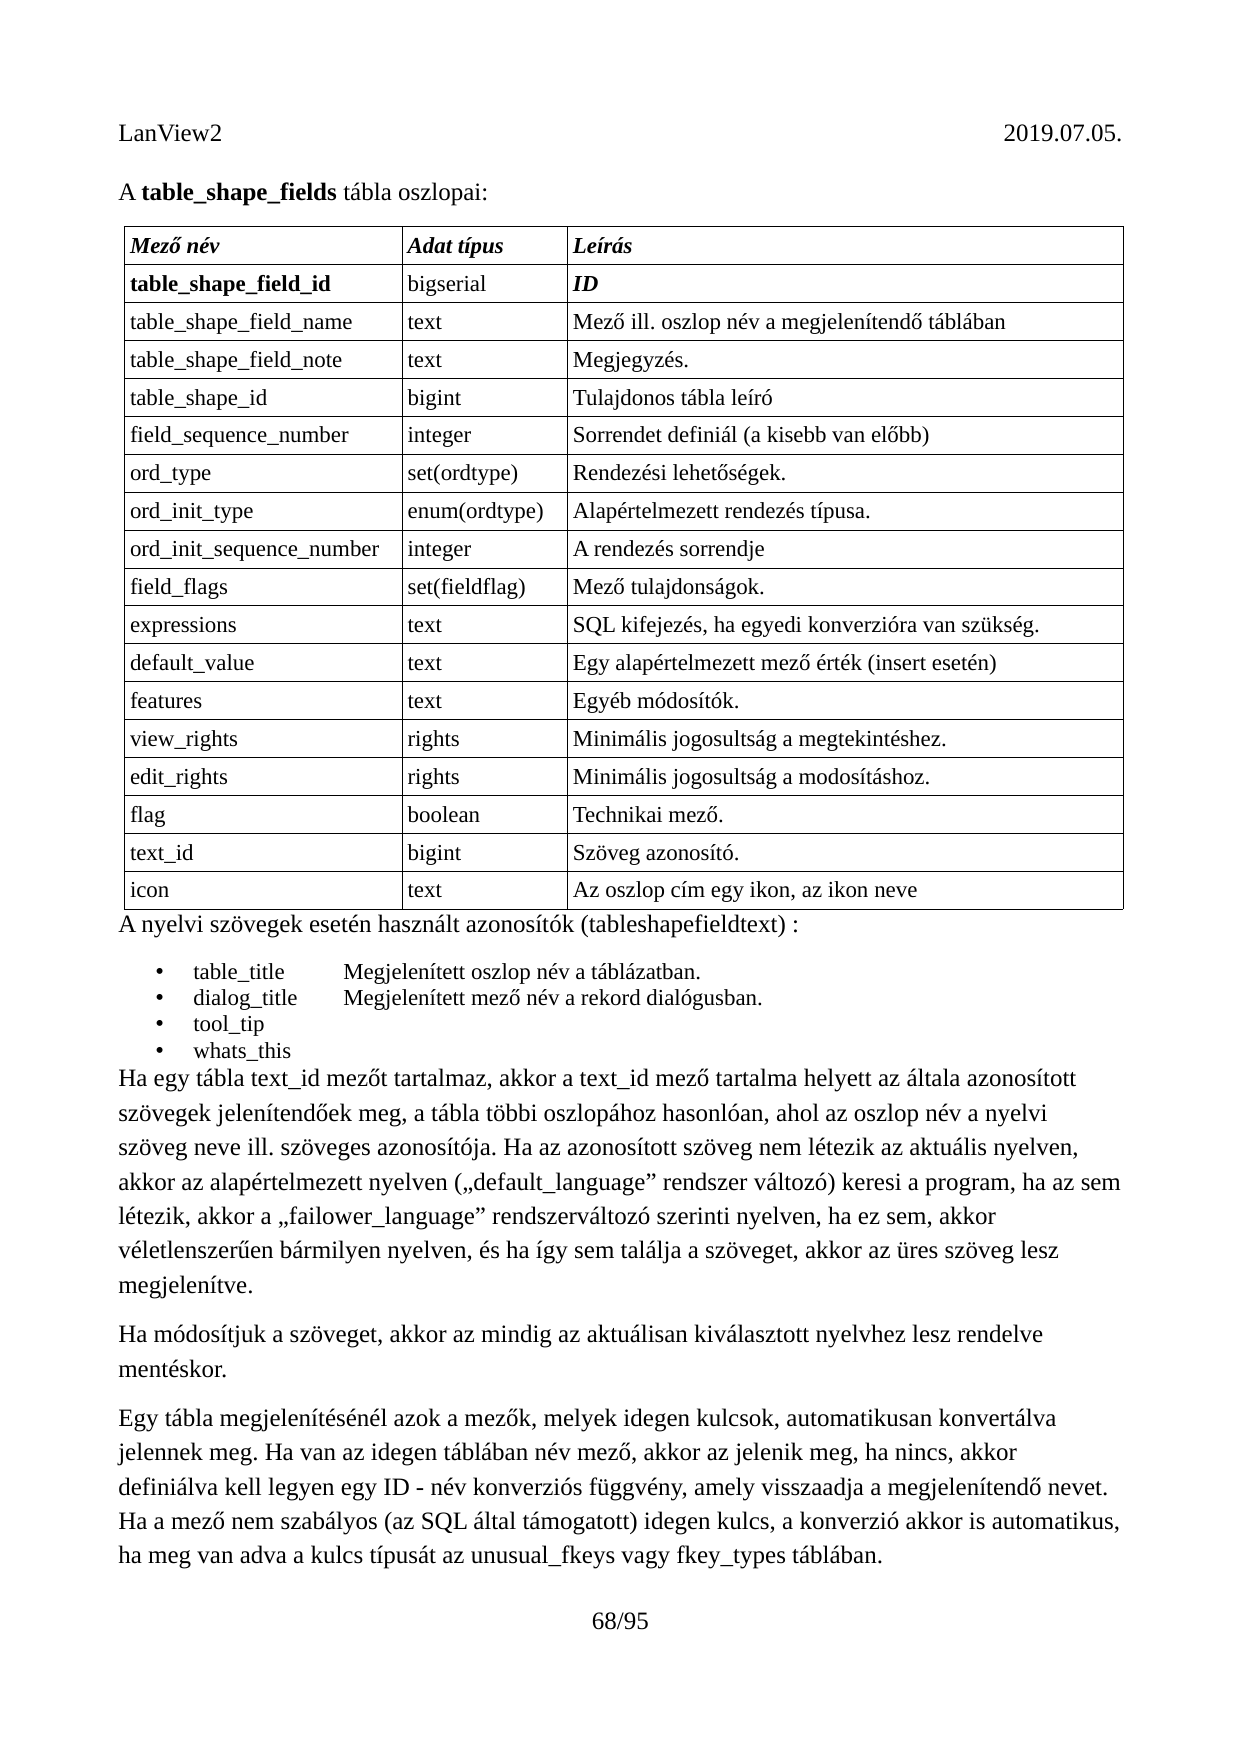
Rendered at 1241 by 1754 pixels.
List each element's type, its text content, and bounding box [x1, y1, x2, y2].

table_cell SQL kifejezés, ha egyedi konverzióra van szükség. [568, 606, 1123, 643]
table_cell flag [125, 796, 402, 833]
table_header Leírás [568, 227, 1123, 264]
table_cell edit_rights [125, 758, 402, 795]
table_cell rights [403, 720, 567, 757]
table_header Adat típus [403, 227, 567, 264]
table_cell Mező tulajdonságok. [568, 569, 1123, 605]
table_cell text [403, 303, 567, 340]
table_cell Alapértelmezett rendezés típusa. [568, 493, 1123, 529]
list tool_tip [156, 1011, 1122, 1037]
table_cell text_id [125, 834, 402, 871]
text Egy tábla megjelenítésénél azok a mezők, melyek idegen kulcsok, automatikusan konvertálva jelennek meg. Ha van az idegen táblában név mező, akkor az jelenik meg, ha nincs, akkor definiálva kell legyen egy ID - név konverziós függvény, amely visszaadja a megjelenítendő nevet. Ha a mező nem szabályos (az SQL által támogatott) idegen kulcs, a konverzió akkor is automatikus, ha meg van adva a kulcs típusát az unusual_fkeys vagy fkey_types táblában. [118, 1403, 1122, 1569]
table_cell view_rights [125, 720, 402, 757]
table_cell features [125, 682, 402, 719]
text A table_shape_fields tábla oszlopai: [118, 177, 1122, 206]
table_cell text [403, 341, 567, 378]
list whats_this [156, 1037, 1122, 1063]
table_cell ord_type [125, 455, 402, 492]
table_cell bigint [403, 379, 567, 416]
table_cell Egyéb módosítók. [568, 682, 1123, 719]
table_cell field_sequence_number [125, 417, 402, 454]
table_cell Megjegyzés. [568, 341, 1123, 378]
table_cell integer [403, 531, 567, 567]
table_cell Minimális jogosultság a megtekintéshez. [568, 720, 1123, 757]
list dialog_title Megjelenített mező név a rekord dialógusban. [156, 984, 1122, 1011]
table_cell icon [125, 872, 402, 909]
table_cell Sorrendet definiál (a kisebb van előbb) [568, 417, 1123, 454]
table_cell Szöveg azonosító. [568, 834, 1123, 871]
table_cell set(fieldflag) [403, 569, 567, 605]
table_cell set(ordtype) [403, 455, 567, 492]
table_cell Technikai mező. [568, 796, 1123, 833]
table_cell Az oszlop cím egy ikon, az ikon neve [568, 872, 1123, 909]
table_cell rights [403, 758, 567, 795]
table_cell ord_init_sequence_number [125, 531, 402, 567]
text Ha egy tábla text_id mezőt tartalmaz, akkor a text_id mező tartalma helyett az általa azonosított szövegek jelenítendőek meg, a tábla többi oszlopához hasonlóan, ahol az oszlop név a nyelvi szöveg neve ill. szöveges azonosítója. Ha az azonosított szöveg nem létezik az aktuális nyelven, akkor az alapértelmezett nyelven („default_language” rendszer változó) keresi a program, ha az sem létezik, akkor a „failower_language” rendszerváltozó szerinti nyelven, ha ez sem, akkor véletlenszerűen bármilyen nyelven, és ha így sem találja a szöveget, akkor az üres szöveg lesz megjelenítve. [118, 1063, 1122, 1299]
table_cell Egy alapértelmezett mező érték (insert esetén) [568, 644, 1123, 681]
table_cell text [403, 872, 567, 909]
text A nyelvi szövegek esetén használt azonosítók (tableshapefieldtext) : [118, 909, 1122, 937]
table_cell boolean [403, 796, 567, 833]
table_cell text [403, 644, 567, 681]
table_cell Tulajdonos tábla leíró [568, 379, 1123, 416]
table_cell A rendezés sorrendje [568, 531, 1123, 567]
list table_title Megjelenített oszlop név a táblázatban. [156, 958, 1122, 984]
text Ha módosítjuk a szöveget, akkor az mindig az aktuálisan kiválasztott nyelvhez lesz rendelve mentéskor. [118, 1319, 1122, 1382]
table_cell text [403, 606, 567, 643]
table_header Mező név [125, 227, 402, 264]
table_cell integer [403, 417, 567, 454]
table_cell enum(ordtype) [403, 493, 567, 529]
table_cell table_shape_field_name [125, 303, 402, 340]
table_cell ID [568, 265, 1123, 302]
table_cell Rendezési lehetőségek. [568, 455, 1123, 492]
table_cell expressions [125, 606, 402, 643]
table_cell Minimális jogosultság a modosításhoz. [568, 758, 1123, 795]
table_cell field_flags [125, 569, 402, 605]
table_cell bigserial [403, 265, 567, 302]
table_cell table_shape_id [125, 379, 402, 416]
table_cell default_value [125, 644, 402, 681]
table_cell Mező ill. oszlop név a megjelenítendő táblában [568, 303, 1123, 340]
table_cell table_shape_field_note [125, 341, 402, 378]
table_cell ord_init_type [125, 493, 402, 529]
table_cell table_shape_field_id [125, 265, 402, 302]
table_cell bigint [403, 834, 567, 871]
table_cell text [403, 682, 567, 719]
